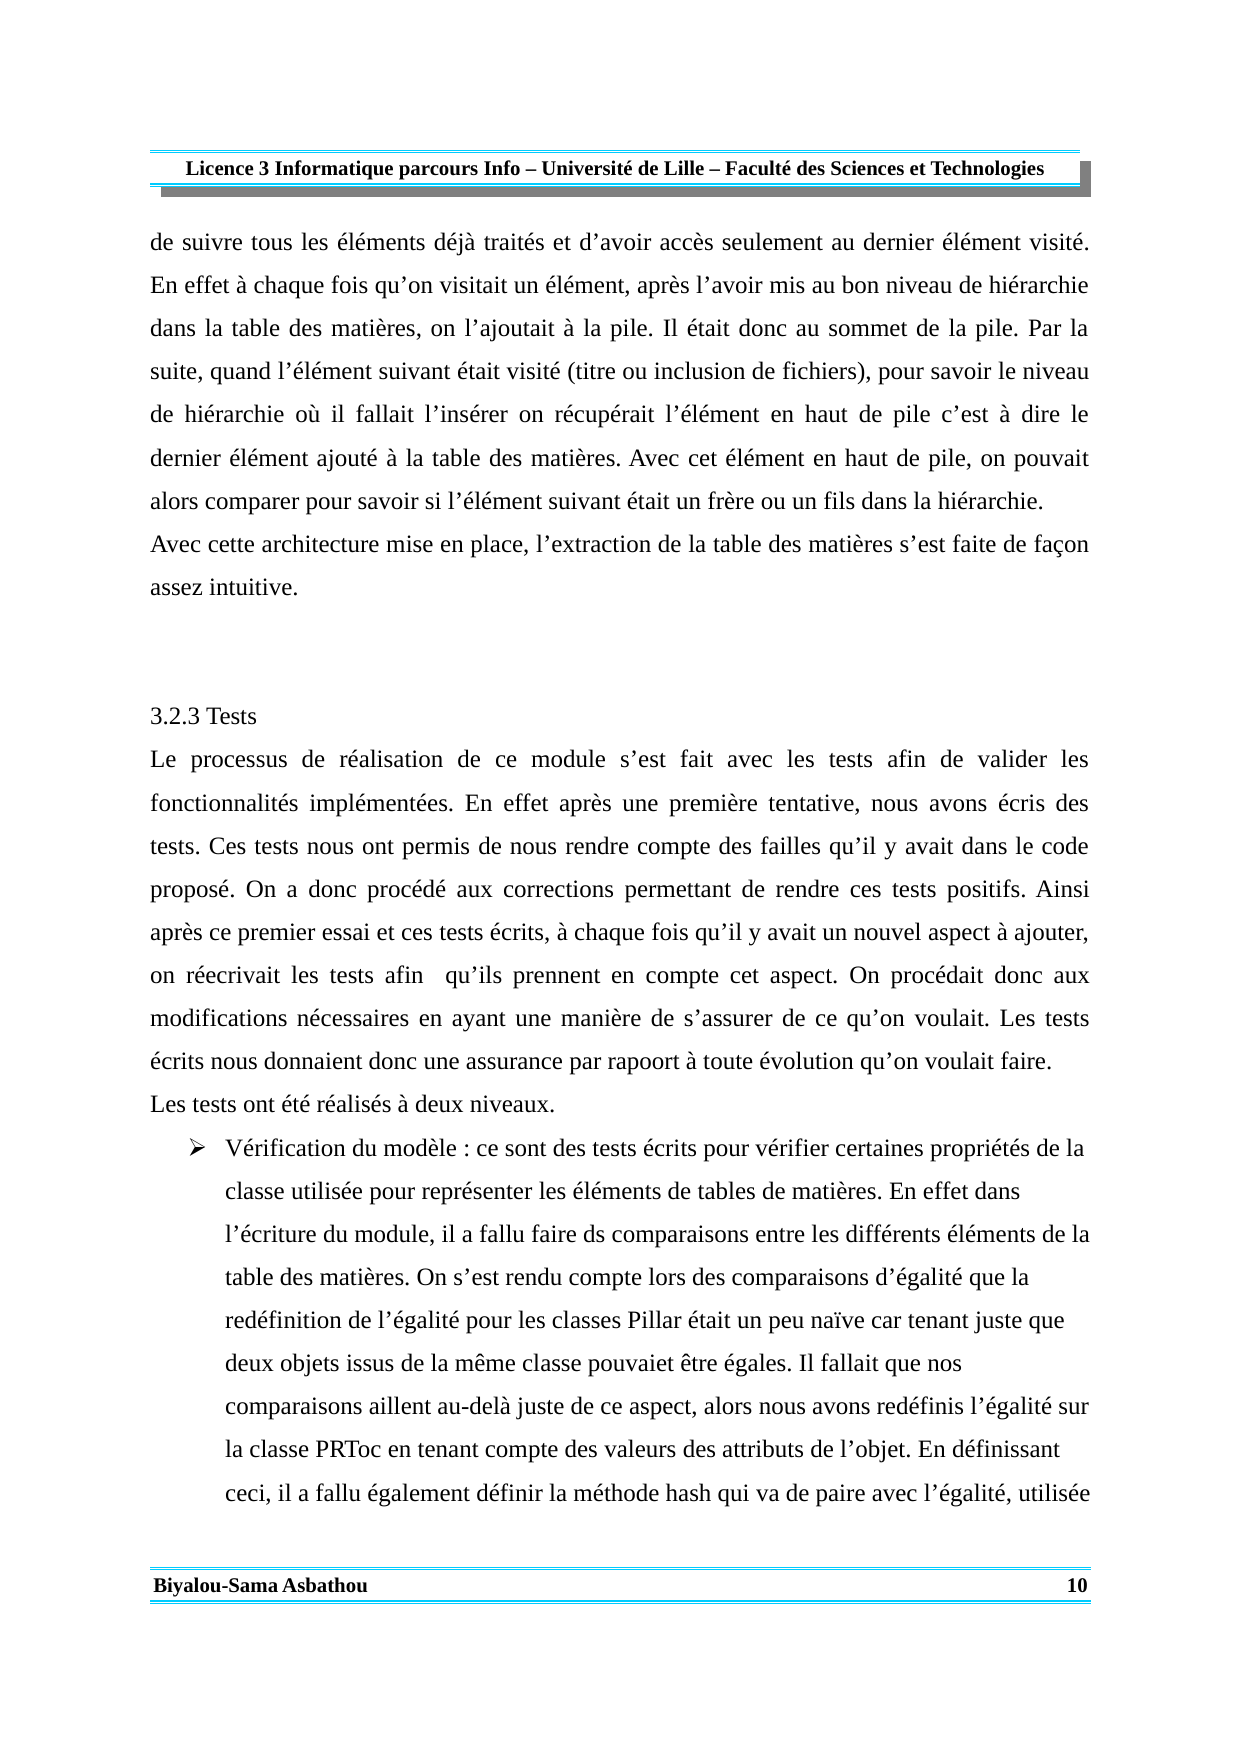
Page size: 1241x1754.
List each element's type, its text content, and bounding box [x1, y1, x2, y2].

text Avec cette architecture mise en place, l’extraction de la table des matières s’est faite de façon assez intuitive. [150, 529, 1091, 601]
list Vérification du modèle : ce sont des tests écrits pour vérifier certaines propriétés de la classe utilisée pour représenter les éléments de tables de matières. En effet dans l’écriture du module, il a fallu faire ds comparaisons entre les différents éléments de la table des matières. On s’est rendu compte lors des comparaisons d’égalité que la redéfinition de l’égalité pour les classes Pillar était un peu naïve car tenant juste que deux objets issus de la même classe pouvaiet être égales. Il fallait que nos comparaisons aillent au-delà juste de ce aspect, alors nous avons redéfinis l’égalité sur la classe PRToc en tenant compte des valeurs des attributs de l’objet. En définissant ceci, il a fallu également définir la méthode hash qui va de paire avec l’égalité, utilisée [187, 1133, 1091, 1506]
text Le processus de réalisation de ce module s’est fait avec les tests afin de valider les fonctionnalités implémentées. En effet après une première tentative, nous avons écris des tests. Ces tests nous ont permis de nous rendre compte des failles qu’il y avait dans le code proposé. On a donc procédé aux corrections permettant de rendre ces tests positifs. Ainsi après ce premier essai et ces tests écrits, à chaque fois qu’il y avait un nouvel aspect à ajouter, on réecrivait les tests afin qu’ils prennent en compte cet aspect. On procédait donc aux modifications nécessaires en ayant une manière de s’assurer de ce qu’on voulait. Les tests écrits nous donnaient donc une assurance par rapoort à toute évolution qu’on voulait faire. [150, 744, 1091, 1075]
text de suivre tous les éléments déjà traités et d’avoir accès seulement au dernier élément visité. En effet à chaque fois qu’on visitait un élément, après l’avoir mis au bon niveau de hiérarchie dans la table des matières, on l’ajoutait à la pile. Il était donc au sommet de la pile. Par la suite, quand l’élément suivant était visité (titre ou inclusion de fichiers), pour savoir le niveau de hiérarchie où il fallait l’insérer on récupérait l’élément en haut de pile c’est à dire le dernier élément ajouté à la table des matières. Avec cet élément en haut de pile, on pouvait alors comparer pour savoir si l’élément suivant était un frère ou un fils dans la hiérarchie. [150, 227, 1091, 514]
text Les tests ont été réalisés à deux niveaux. [150, 1089, 1091, 1118]
text 3.2.3 Tests [150, 701, 1091, 730]
